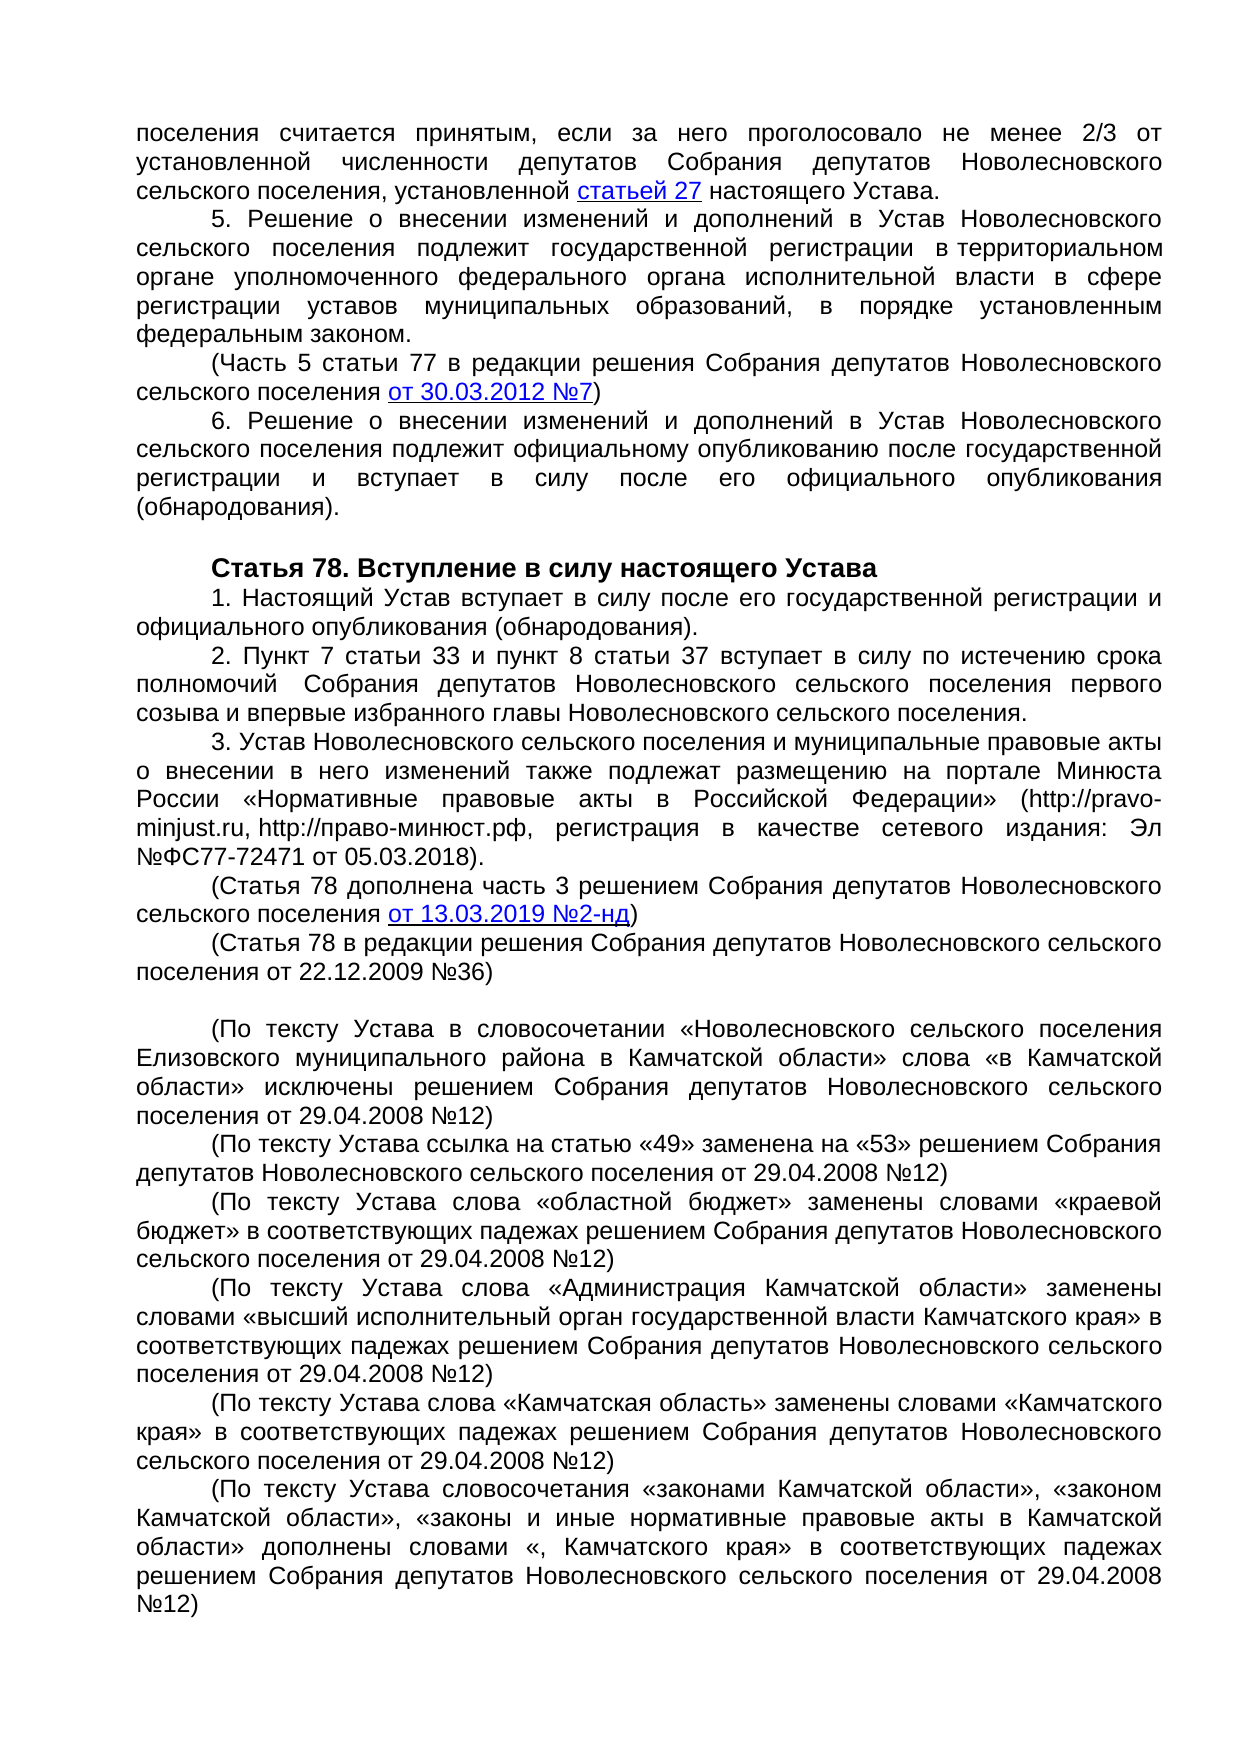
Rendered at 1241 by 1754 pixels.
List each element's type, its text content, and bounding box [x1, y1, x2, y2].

text Статья 78. Вступление в силу настоящего Устава [136, 552, 1163, 583]
text (Статья 78 в редакции решения Собрания депутатов Новолесновского сельского поселения от 22.12.2009 №36) [136, 928, 1163, 986]
text (Статья 78 дополнена часть 3 решением Собрания депутатов Новолесновского сельского поселения от 13.03.2019 №2-нд) [136, 871, 1163, 928]
text 2. Пункт 7 статьи 33 и пункт 8 статьи 37 вступает в силу по истечению срока полномочий Собрания депутатов Новолесновского сельского поселения первого созыва и впервые избранного главы Новолесновского сельского поселения. [136, 641, 1163, 727]
text (Часть 5 статьи 77 в редакции решения Собрания депутатов Новолесновского сельского поселения от 30.03.2012 №7) [136, 348, 1163, 406]
text (По тексту Устава словосочетания «законами Камчатской области», «законом Камчатской области», «законы и иные нормативные правовые акты в Камчатской области» дополнены словами «, Камчатского края» в соответствующих падежах решением Собрания депутатов Новолесновского сельского поселения от 29.04.2008 №12) [136, 1474, 1163, 1618]
text 1. Настоящий Устав вступает в силу после его государственной регистрации и официального опубликования (обнародования). [136, 583, 1163, 641]
text поселения считается принятым, если за него проголосовало не менее 2/3 от установленной численности депутатов Собрания депутатов Новолесновского сельского поселения, установленной статьей 27 настоящего Устава. [136, 118, 1163, 204]
text (По тексту Устава в словосочетании «Новолесновского сельского поселения Елизовского муниципального района в Камчатской области» слова «в Камчатской области» исключены решением Собрания депутатов Новолесновского сельского поселения от 29.04.2008 №12) [136, 1014, 1163, 1129]
text 3. Устав Новолесновского сельского поселения и муниципальные правовые акты о внесении в него изменений также подлежат размещению на портале Минюста России «Нормативные правовые акты в Российской Федерации» (http://pravo-minjust.ru, http://право-минюст.рф, регистрация в качестве сетевого издания: Эл №ФС77-72471 от 05.03.2018). [136, 727, 1163, 871]
text 5. Решение о внесении изменений и дополнений в Устав Новолесновского сельского поселения подлежит государственной регистрации в территориальном органе уполномоченного федерального органа исполнительной власти в сфере регистрации уставов муниципальных образований, в порядке установленным федеральным законом. [136, 204, 1163, 348]
text (По тексту Устава слова «Камчатская область» заменены словами «Камчатского края» в соответствующих падежах решением Собрания депутатов Новолесновского сельского поселения от 29.04.2008 №12) [136, 1388, 1163, 1474]
text (По тексту Устава слова «Администрация Камчатской области» заменены словами «высший исполнительный орган государственной власти Камчатского края» в соответствующих падежах решением Собрания депутатов Новолесновского сельского поселения от 29.04.2008 №12) [136, 1273, 1163, 1388]
text 6. Решение о внесении изменений и дополнений в Устав Новолесновского сельского поселения подлежит официальному опубликованию после государственной регистрации и вступает в силу после его официального опубликования (обнародования). [136, 406, 1163, 521]
text (По тексту Устава слова «областной бюджет» заменены словами «краевой бюджет» в соответствующих падежах решением Собрания депутатов Новолесновского сельского поселения от 29.04.2008 №12) [136, 1187, 1163, 1273]
text (По тексту Устава ссылка на статью «49» заменена на «53» решением Собрания депутатов Новолесновского сельского поселения от 29.04.2008 №12) [136, 1129, 1163, 1187]
